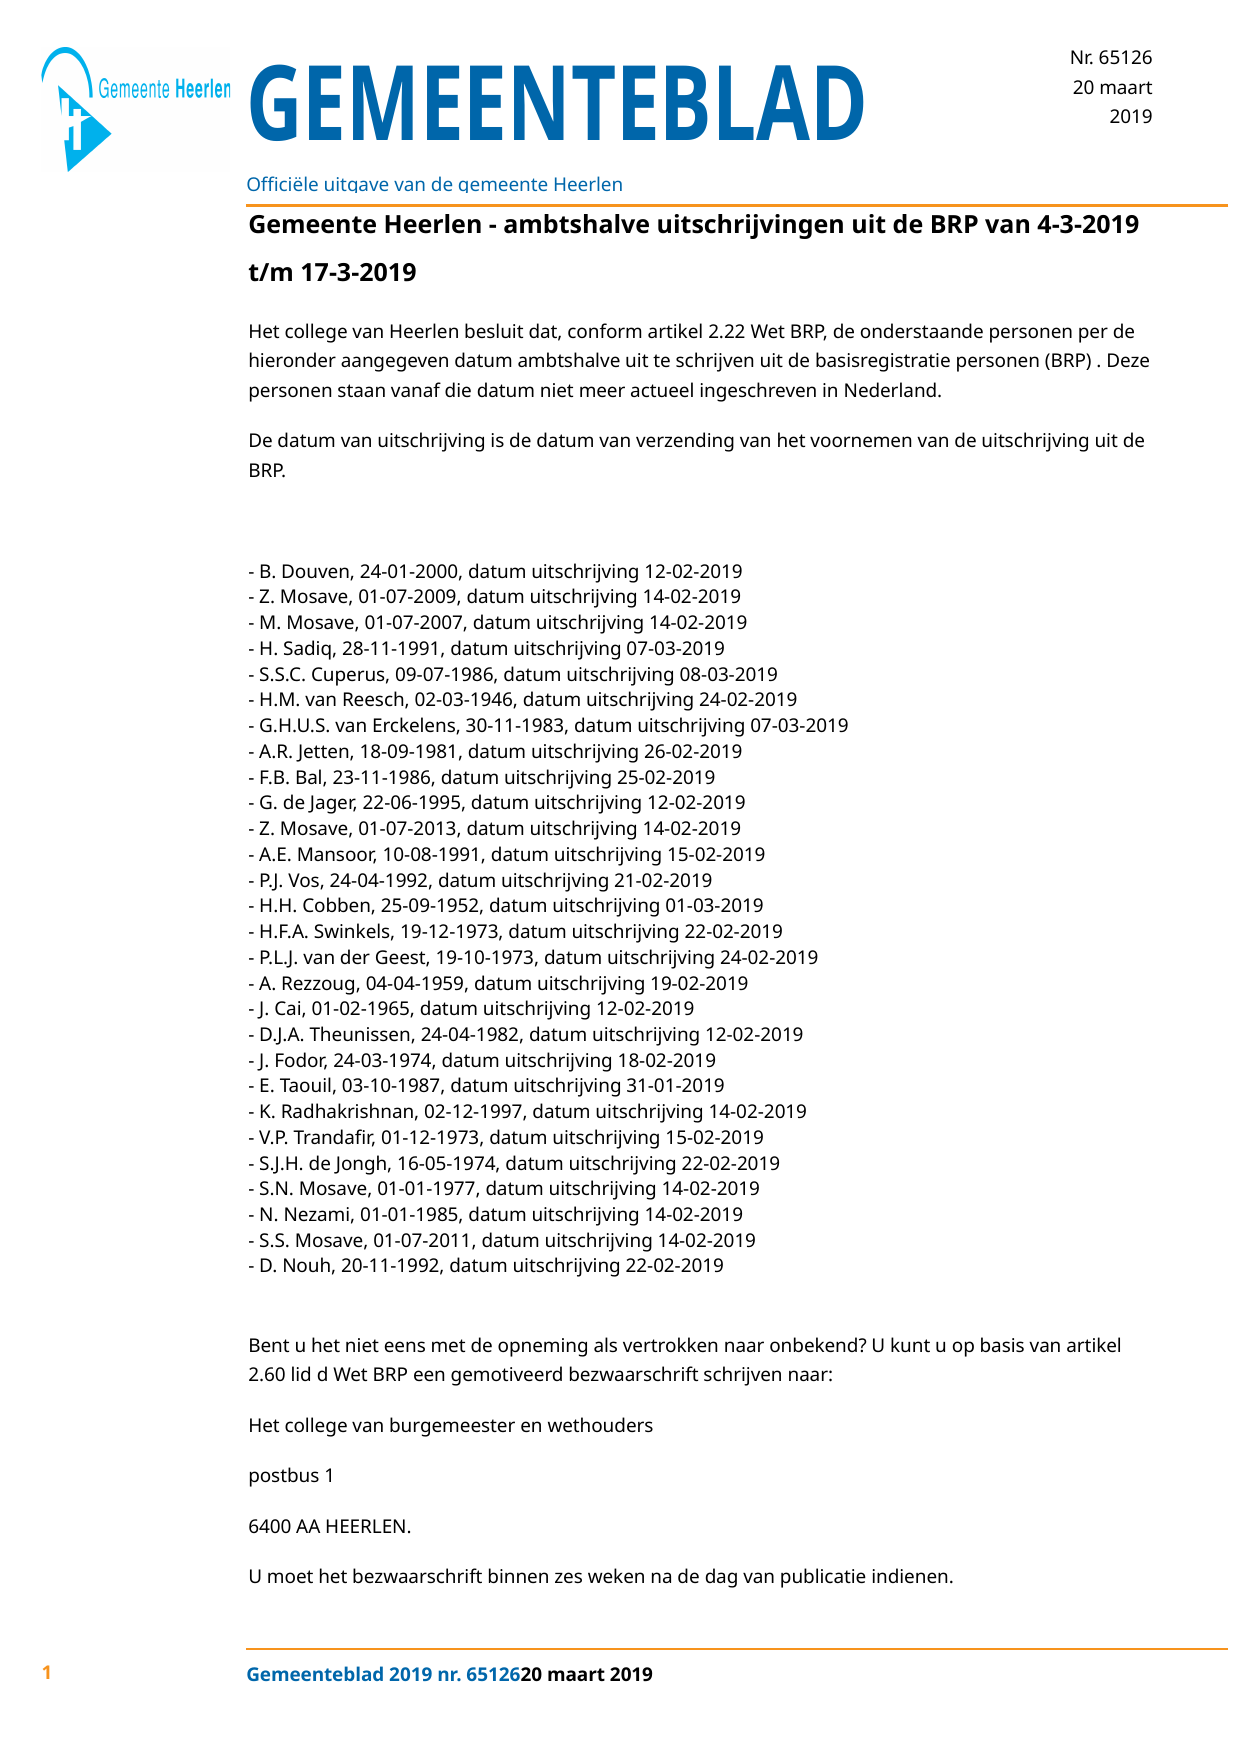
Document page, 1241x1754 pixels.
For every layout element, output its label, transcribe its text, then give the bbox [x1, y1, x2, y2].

table_cell - S.S.C. Cuperus, 09-07-1986, datum uitschrijving 08-03-2019 [248, 661, 1152, 687]
table_cell - D.J.A. Theunissen, 24-04-1982, datum uitschrijving 12-02-2019 [248, 1021, 1152, 1047]
table_cell - J. Cai, 01-02-1965, datum uitschrijving 12-02-2019 [248, 995, 1152, 1021]
table_cell - H.M. van Reesch, 02-03-1946, datum uitschrijving 24-02-2019 [248, 687, 1152, 712]
table_cell - S.S. Mosave, 01-07-2011, datum uitschrijving 14-02-2019 [248, 1227, 1152, 1253]
table_cell - N. Nezami, 01-01-1985, datum uitschrijving 14-02-2019 [248, 1201, 1152, 1227]
table_cell - S.J.H. de Jongh, 16-05-1974, datum uitschrijving 22-02-2019 [248, 1150, 1152, 1176]
table_cell - E. Taouil, 03-10-1987, datum uitschrijving 31-01-2019 [248, 1073, 1152, 1098]
text U moet het bezwaarschrift binnen zes weken na de dag van publicatie indienen. [248, 1563, 1152, 1589]
text Bent u het niet eens met de opneming als vertrokken naar onbekend? U kunt u op basis van artikel 2.60 lid d Wet BRP een gemotiveerd bezwaarschrift schrijven naar: [248, 1332, 1152, 1387]
table_cell - Z. Mosave, 01-07-2009, datum uitschrijving 14-02-2019 [248, 584, 1152, 609]
table_cell - F.B. Bal, 23-11-1986, datum uitschrijving 25-02-2019 [248, 764, 1152, 789]
table_cell - G. de Jager, 22-06-1995, datum uitschrijving 12-02-2019 [248, 790, 1152, 815]
table_cell - M. Mosave, 01-07-2007, datum uitschrijving 14-02-2019 [248, 610, 1152, 635]
table_cell - G.H.U.S. van Erckelens, 30-11-1983, datum uitschrijving 07-03-2019 [248, 713, 1152, 738]
picture [41, 47, 231, 172]
table_cell - S.N. Mosave, 01-01-1977, datum uitschrijving 14-02-2019 [248, 1176, 1152, 1201]
table_cell - H.H. Cobben, 25-09-1952, datum uitschrijving 01-03-2019 [248, 893, 1152, 918]
text postbus 1 [248, 1462, 1152, 1488]
table_cell - A.R. Jetten, 18-09-1981, datum uitschrijving 26-02-2019 [248, 738, 1152, 764]
table_cell - K. Radhakrishnan, 02-12-1997, datum uitschrijving 14-02-2019 [248, 1098, 1152, 1124]
table_cell - P.J. Vos, 24-04-1992, datum uitschrijving 21-02-2019 [248, 867, 1152, 892]
table_header - B. Douven, 24-01-2000, datum uitschrijving 12-02-2019 [248, 558, 1152, 584]
table_cell - P.L.J. van der Geest, 19-10-1973, datum uitschrijving 24-02-2019 [248, 944, 1152, 970]
table_cell - Z. Mosave, 01-07-2013, datum uitschrijving 14-02-2019 [248, 815, 1152, 841]
table_cell - A.E. Mansoor, 10-08-1991, datum uitschrijving 15-02-2019 [248, 841, 1152, 867]
table_cell - H. Sadiq, 28-11-1991, datum uitschrijving 07-03-2019 [248, 635, 1152, 661]
table_cell - H.F.A. Swinkels, 19-12-1973, datum uitschrijving 22-02-2019 [248, 918, 1152, 944]
table_cell - V.P. Trandafir, 01-12-1973, datum uitschrijving 15-02-2019 [248, 1124, 1152, 1150]
table_cell - A. Rezzoug, 04-04-1959, datum uitschrijving 19-02-2019 [248, 970, 1152, 995]
table_cell - D. Nouh, 20-11-1992, datum uitschrijving 22-02-2019 [248, 1253, 1152, 1278]
text Het college van burgemeester en wethouders [248, 1412, 1152, 1438]
table_cell - J. Fodor, 24-03-1974, datum uitschrijving 18-02-2019 [248, 1047, 1152, 1073]
picture [41, 47, 58, 70]
text 6400 AA HEERLEN. [248, 1513, 1152, 1539]
text Het college van Heerlen besluit dat, conform artikel 2.22 Wet BRP, de onderstaande personen per de hieronder aangegeven datum ambtshalve uit te schrijven uit de basisregistratie personen (BRP) . Deze personen staan vanaf die datum niet meer actueel ingeschreven in Nederland. [248, 318, 1152, 403]
text De datum van uitschrijving is de datum van verzending van het voornemen van de uitschrijving uit de BRP. [248, 427, 1152, 483]
text Gemeente Heerlen - ambtshalve uitschrijvingen uit de BRP van 4-3-2019 t/m 17-3-2019 [248, 207, 1152, 288]
